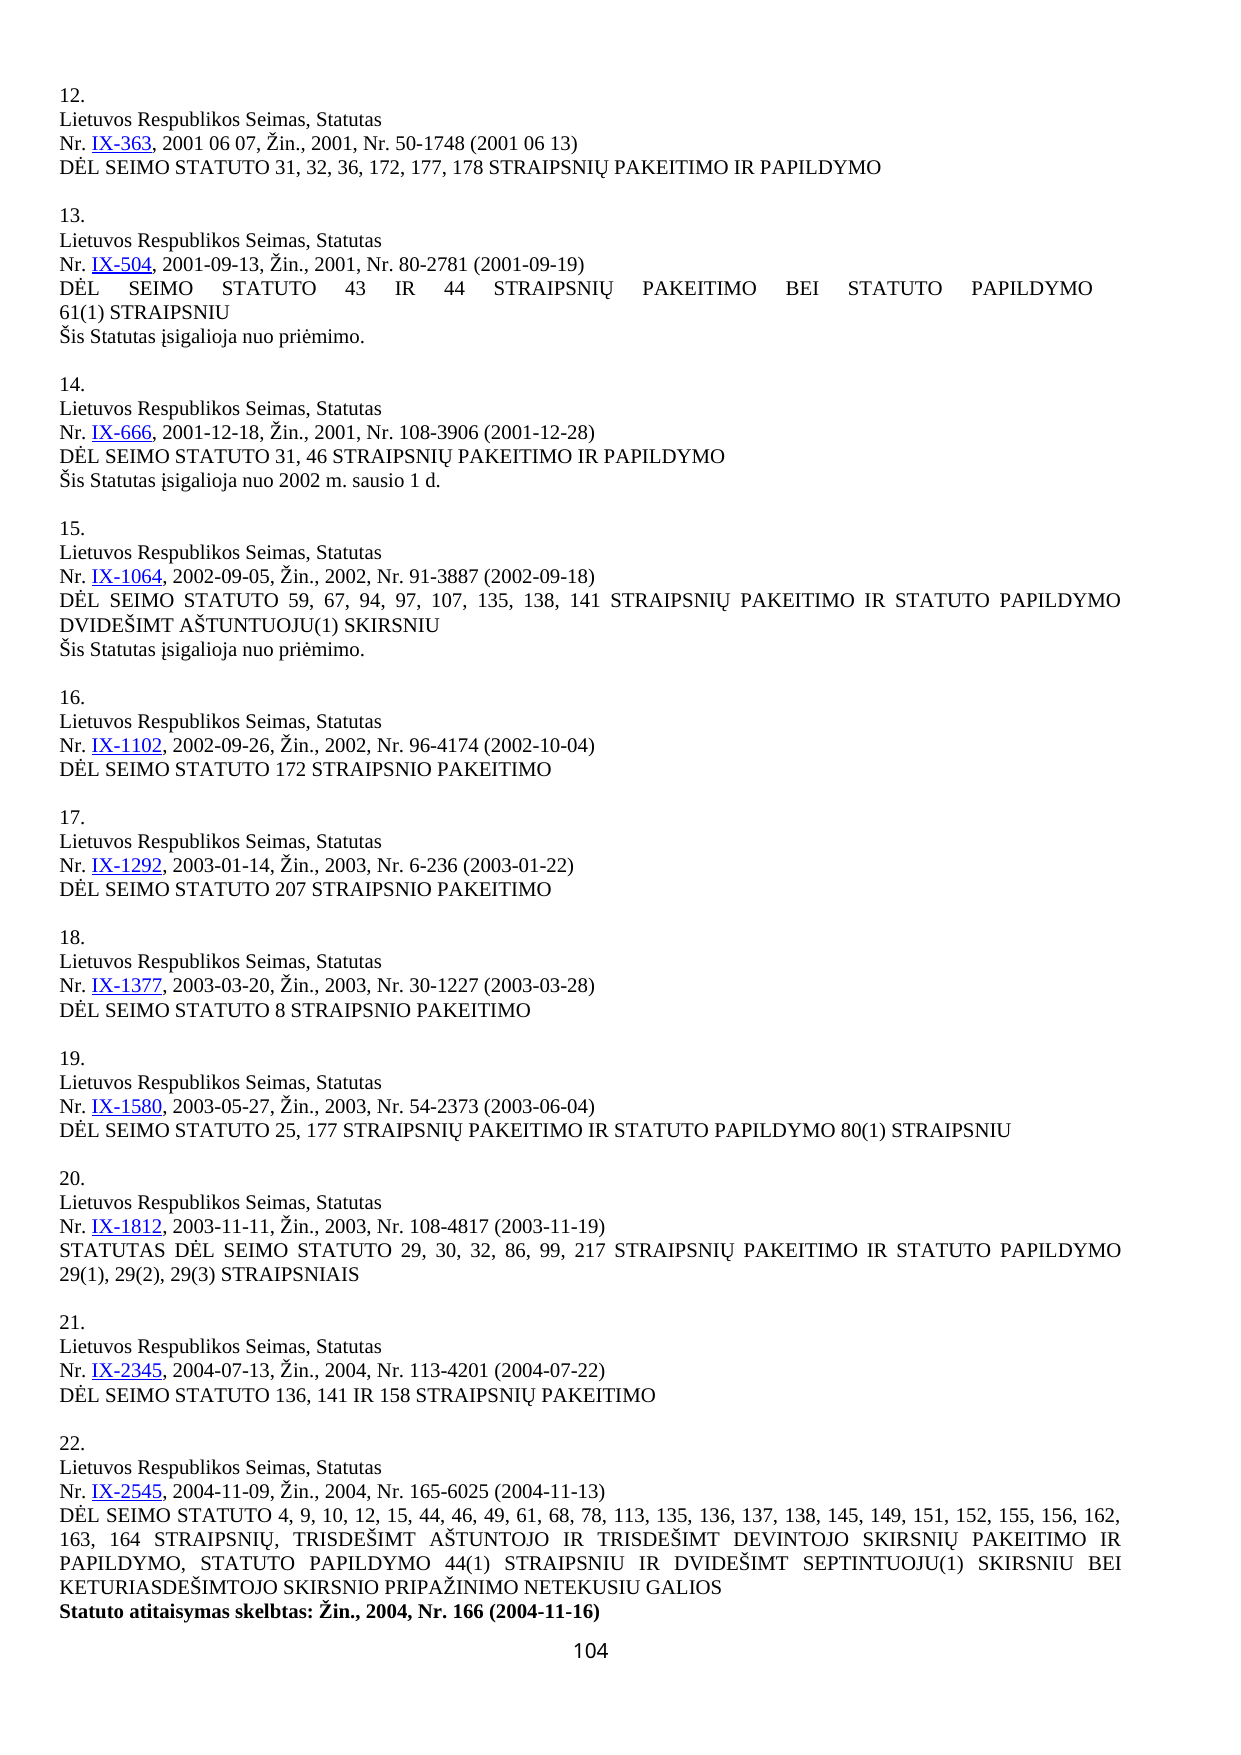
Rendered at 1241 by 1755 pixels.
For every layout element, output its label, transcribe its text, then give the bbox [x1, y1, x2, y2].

text 12. [59, 83, 1122, 107]
text Nr. IX-504, 2001-09-13, Žin., 2001, Nr. 80-2781 (2001-09-19) [59, 252, 1122, 276]
text 20. [59, 1166, 1122, 1190]
text Nr. IX-1292, 2003-01-14, Žin., 2003, Nr. 6-236 (2003-01-22) [59, 853, 1122, 877]
text Šis Statutas įsigalioja nuo priėmimo. [59, 637, 1122, 661]
text Lietuvos Respublikos Seimas, Statutas [59, 1070, 1122, 1094]
text DĖL SEIMO STATUTO 31, 46 STRAIPSNIŲ PAKEITIMO IR PAPILDYMO [59, 444, 1122, 468]
text Lietuvos Respublikos Seimas, Statutas [59, 709, 1122, 733]
text DĖL SEIMO STATUTO 136, 141 IR 158 STRAIPSNIŲ PAKEITIMO [59, 1382, 1122, 1407]
text 14. [59, 372, 1122, 396]
text DĖL SEIMO STATUTO 31, 32, 36, 172, 177, 178 STRAIPSNIŲ PAKEITIMO IR PAPILDYMO [59, 155, 1122, 179]
text DĖL SEIMO STATUTO 43 IR 44 STRAIPSNIŲ PAKEITIMO BEI STATUTO PAPILDYMO 61(1) STRAIPSNIU [59, 276, 1122, 324]
text Šis Statutas įsigalioja nuo priėmimo. [59, 324, 1122, 348]
text Lietuvos Respublikos Seimas, Statutas [59, 949, 1122, 973]
text Nr. IX-363, 2001 06 07, Žin., 2001, Nr. 50-1748 (2001 06 13) [59, 131, 1122, 155]
text Nr. IX-1102, 2002-09-26, Žin., 2002, Nr. 96-4174 (2002-10-04) [59, 733, 1122, 757]
text Nr. IX-2545, 2004-11-09, Žin., 2004, Nr. 165-6025 (2004-11-13) [59, 1479, 1122, 1503]
text Šis Statutas įsigalioja nuo 2002 m. sausio 1 d. [59, 468, 1122, 492]
text 21. [59, 1310, 1122, 1334]
text 18. [59, 925, 1122, 949]
text 17. [59, 805, 1122, 829]
text 13. [59, 203, 1122, 227]
text Lietuvos Respublikos Seimas, Statutas [59, 1334, 1122, 1358]
text Lietuvos Respublikos Seimas, Statutas [59, 107, 1122, 131]
text Nr. IX-2345, 2004-07-13, Žin., 2004, Nr. 113-4201 (2004-07-22) [59, 1358, 1122, 1382]
text Nr. IX-1580, 2003-05-27, Žin., 2003, Nr. 54-2373 (2003-06-04) [59, 1094, 1122, 1118]
text Nr. IX-1812, 2003-11-11, Žin., 2003, Nr. 108-4817 (2003-11-19) [59, 1214, 1122, 1238]
text DĖL SEIMO STATUTO 25, 177 STRAIPSNIŲ PAKEITIMO IR STATUTO PAPILDYMO 80(1) STRAIPSNIU [59, 1118, 1122, 1142]
text DĖL SEIMO STATUTO 172 STRAIPSNIO PAKEITIMO [59, 757, 1122, 781]
text DĖL SEIMO STATUTO 8 STRAIPSNIO PAKEITIMO [59, 997, 1122, 1022]
text Nr. IX-1064, 2002-09-05, Žin., 2002, Nr. 91-3887 (2002-09-18) [59, 564, 1122, 588]
text Lietuvos Respublikos Seimas, Statutas [59, 396, 1122, 420]
text 22. [59, 1431, 1122, 1455]
text Lietuvos Respublikos Seimas, Statutas [59, 540, 1122, 564]
text Lietuvos Respublikos Seimas, Statutas [59, 829, 1122, 853]
text DĖL SEIMO STATUTO 4, 9, 10, 12, 15, 44, 46, 49, 61, 68, 78, 113, 135, 136, 137, 138, 145, 149, 151, 152, 155, 156, 162, 163, 164 STRAIPSNIŲ, TRISDEŠIMT AŠTUNTOJO IR TRISDEŠIMT DEVINTOJO SKIRSNIŲ PAKEITIMO IR PAPILDYMO, STATUTO PAPILDYMO 44(1) STRAIPSNIU IR DVIDEŠIMT SEPTINTUOJU(1) SKIRSNIU BEI KETURIASDEŠIMTOJO SKIRSNIO PRIPAŽINIMO NETEKUSIU GALIOS [59, 1503, 1122, 1599]
text Lietuvos Respublikos Seimas, Statutas [59, 227, 1122, 252]
text Nr. IX-666, 2001-12-18, Žin., 2001, Nr. 108-3906 (2001-12-28) [59, 420, 1122, 444]
text DĖL SEIMO STATUTO 207 STRAIPSNIO PAKEITIMO [59, 877, 1122, 901]
text Lietuvos Respublikos Seimas, Statutas [59, 1455, 1122, 1479]
text Nr. IX-1377, 2003-03-20, Žin., 2003, Nr. 30-1227 (2003-03-28) [59, 973, 1122, 997]
text DĖL SEIMO STATUTO 59, 67, 94, 97, 107, 135, 138, 141 STRAIPSNIŲ PAKEITIMO IR STATUTO PAPILDYMO DVIDEŠIMT AŠTUNTUOJU(1) SKIRSNIU [59, 588, 1122, 637]
text 19. [59, 1046, 1122, 1070]
text STATUTAS DĖL SEIMO STATUTO 29, 30, 32, 86, 99, 217 STRAIPSNIŲ PAKEITIMO IR STATUTO PAPILDYMO 29(1), 29(2), 29(3) STRAIPSNIAIS [59, 1238, 1122, 1286]
text 16. [59, 685, 1122, 709]
text Statuto atitaisymas skelbtas: Žin., 2004, Nr. 166 (2004-11-16) [59, 1599, 1122, 1623]
text Lietuvos Respublikos Seimas, Statutas [59, 1190, 1122, 1214]
text 15. [59, 516, 1122, 540]
